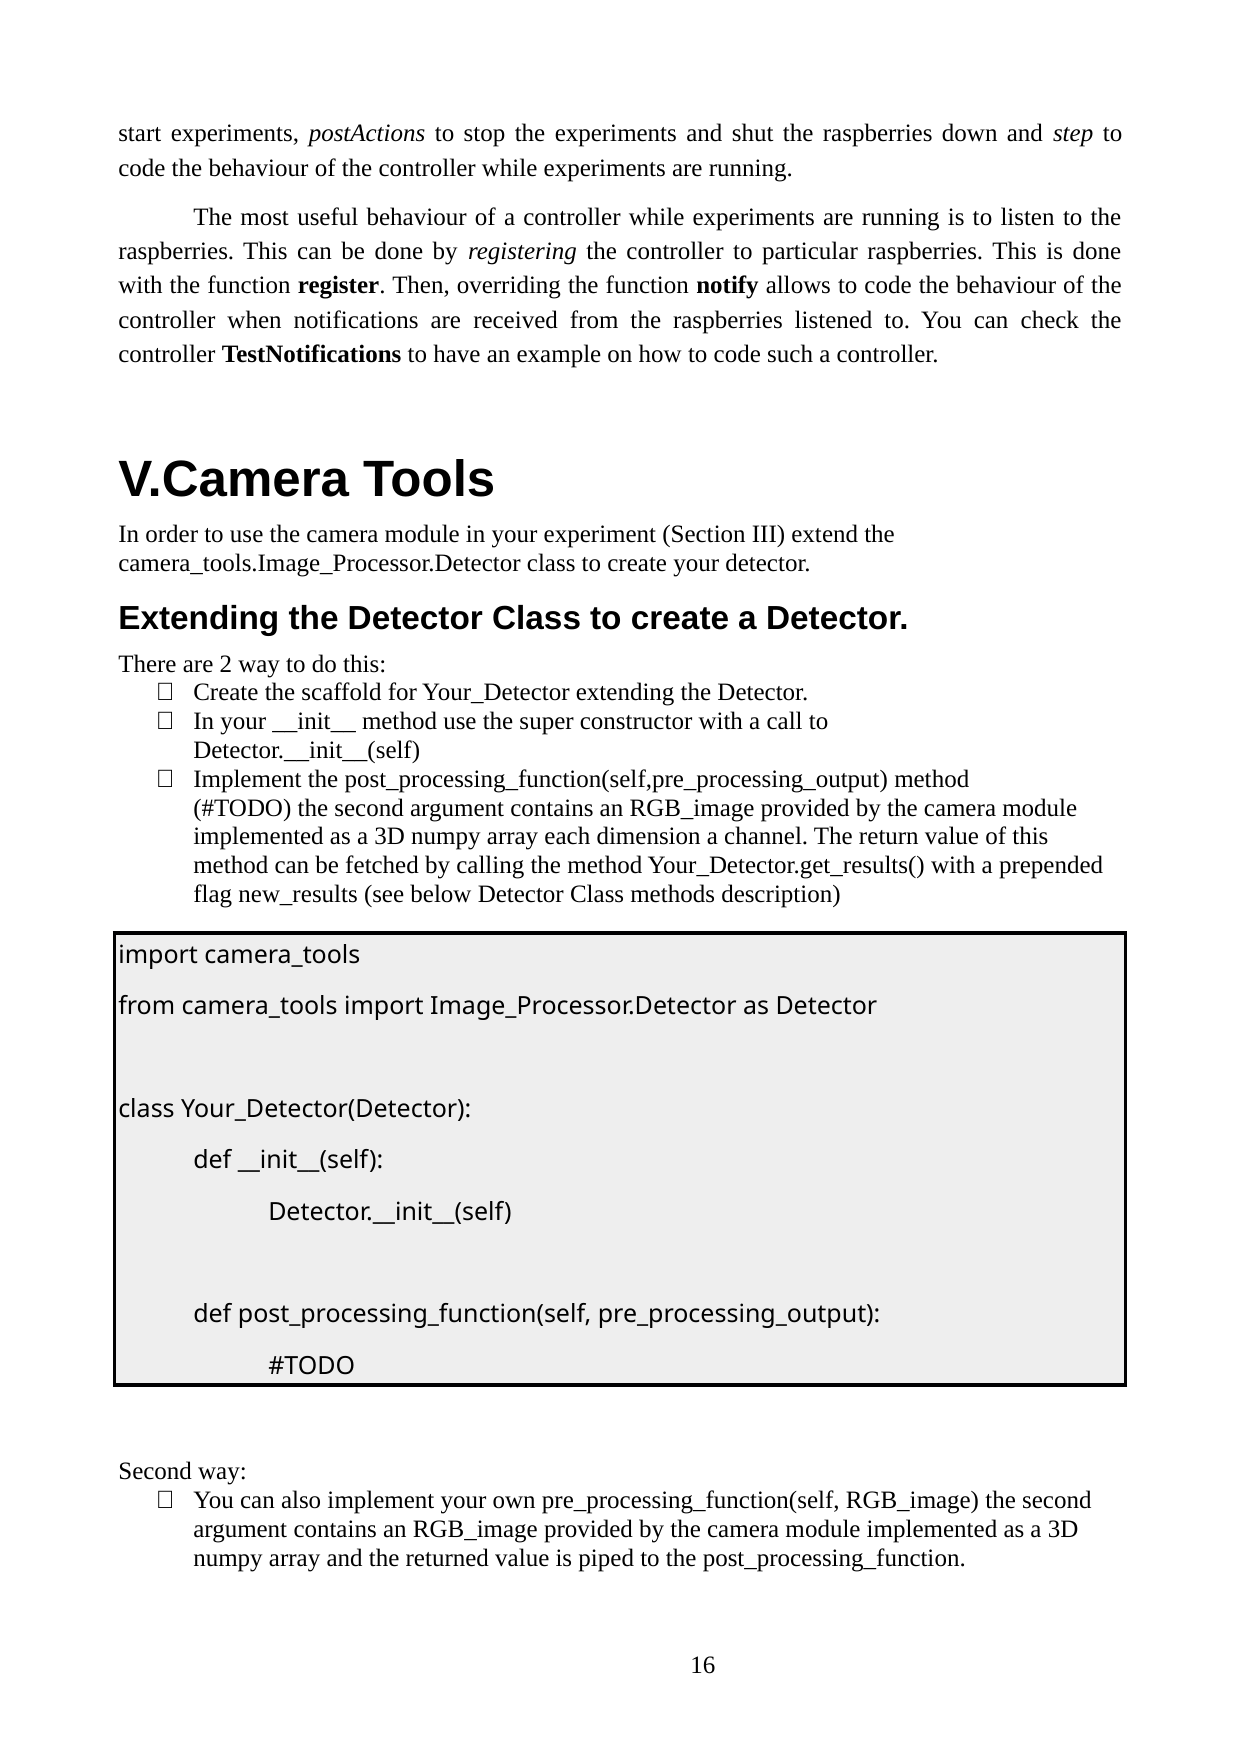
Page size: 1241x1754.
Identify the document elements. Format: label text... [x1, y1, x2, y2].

subtitle V.Camera Tools [118, 448, 1122, 507]
text Second way: [118, 1456, 1122, 1485]
list Create the scaffold for Your_Detector extending the Detector. [156, 677, 1122, 706]
text from camera_tools import Image_Processor.Detector as Detector [116, 983, 1124, 1022]
text In order to use the camera module in your experiment (Section III) extend the camera_tools.Image_Processor.Detector class to create your detector. [118, 519, 1122, 577]
list Implement the post_processing_function(self,pre_processing_output) method (#TODO) the second argument contains an RGB_image provided by the camera module implemented as a 3D numpy array each dimension a channel. The return value of this method can be fetched by calling the method Your_Detector.get_results() with a prepended flag new_results (see below Detector Class methods description) [156, 764, 1122, 908]
text Detector.__init__(self) [116, 1188, 1124, 1227]
text def post_processing_function(self, pre_processing_output): [116, 1291, 1124, 1330]
text def __init__(self): [116, 1137, 1124, 1176]
text import camera_tools [116, 935, 1124, 971]
list You can also implement your own pre_processing_function(self, RGB_image) the second argument contains an RGB_image provided by the camera module implemented as a 3D numpy array and the returned value is piped to the post_processing_function. [156, 1485, 1122, 1571]
list In your __init__ method use the super constructor with a call to Detector.__init__(self) [156, 706, 1122, 764]
subtitle Extending the Detector Class to create a Detector. [118, 598, 1122, 636]
text #TODO [116, 1342, 1124, 1383]
text There are 2 way to do this: [118, 649, 1122, 677]
text class Your_Detector(Detector): [116, 1085, 1124, 1125]
text The most useful behaviour of a controller while experiments are running is to listen to the raspberries. This can be done by registering the controller to particular raspberries. This is done with the function register. Then, overriding the function notify allows to code the behaviour of the controller when notifications are received from the raspberries listened to. You can check the controller TestNotifications to have an example on how to code such a controller. [118, 202, 1122, 368]
text start experiments, postActions to stop the experiments and shut the raspberries down and step to code the behaviour of the controller while experiments are running. [118, 118, 1122, 181]
